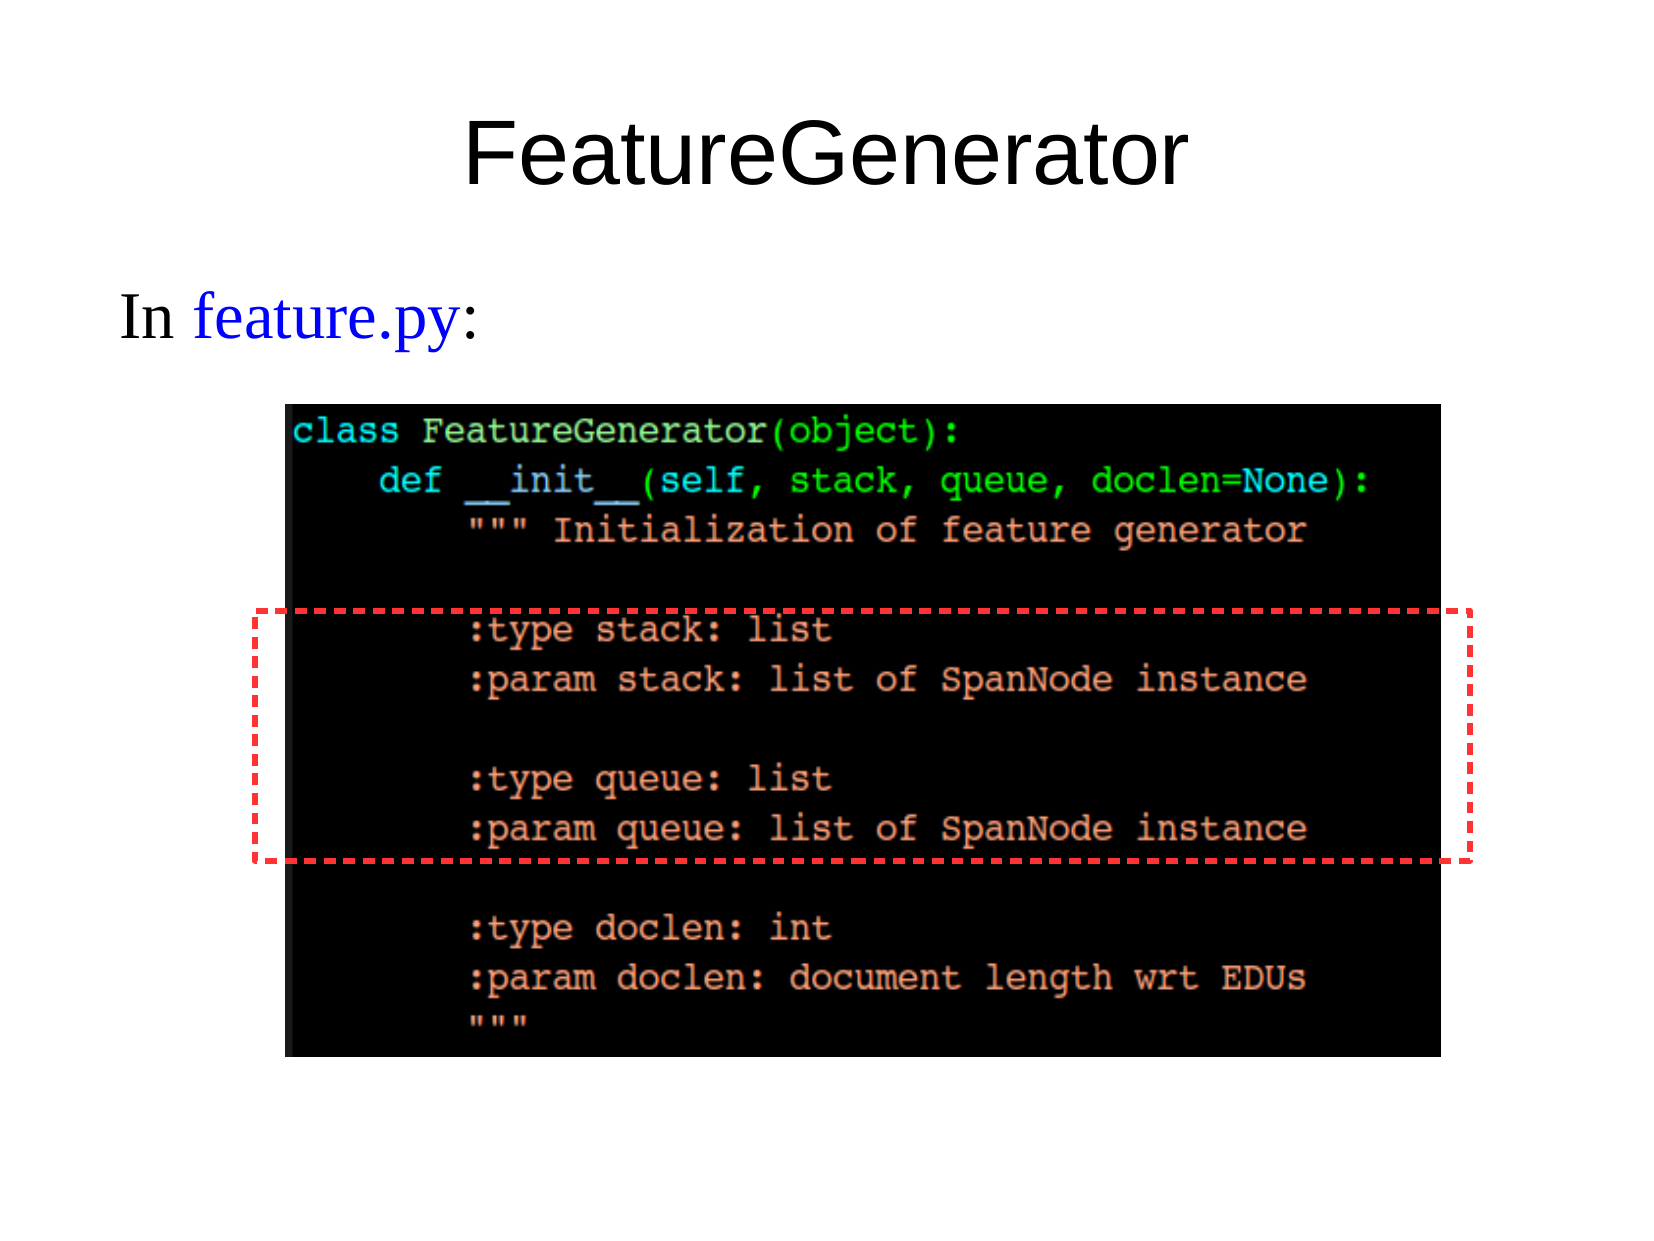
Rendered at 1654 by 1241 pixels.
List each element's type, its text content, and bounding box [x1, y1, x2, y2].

text_box In feature.py: [105, 271, 496, 361]
picture [285, 404, 1441, 1057]
title FeatureGenerator [82, 49, 1571, 257]
